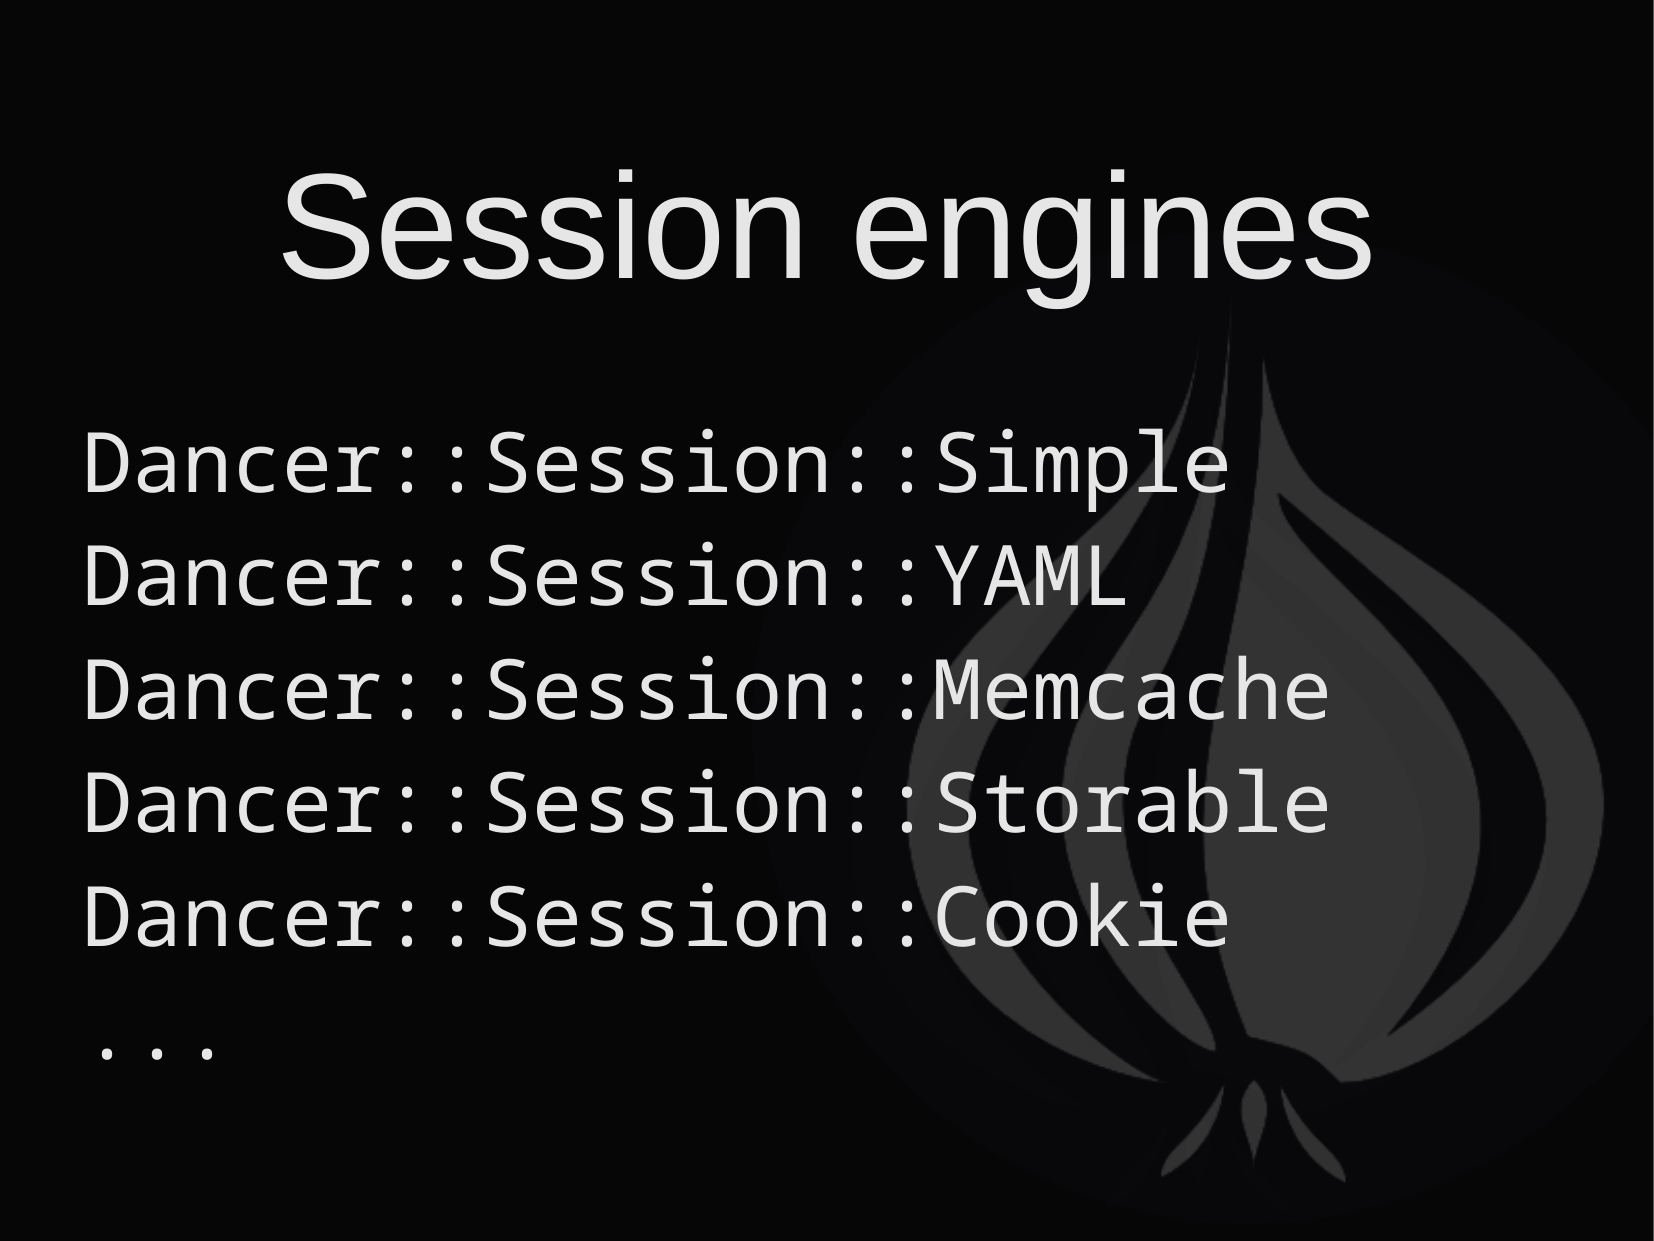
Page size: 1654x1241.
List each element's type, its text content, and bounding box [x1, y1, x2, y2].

subtitle Session engines Dancer::Session::Simple Dancer::Session::YAML Dancer::Session::Memcache Dancer::Session::Storable Dancer::Session::Cookie ... [82, 118, 1571, 1109]
picture [0, 0, 1654, 1241]
